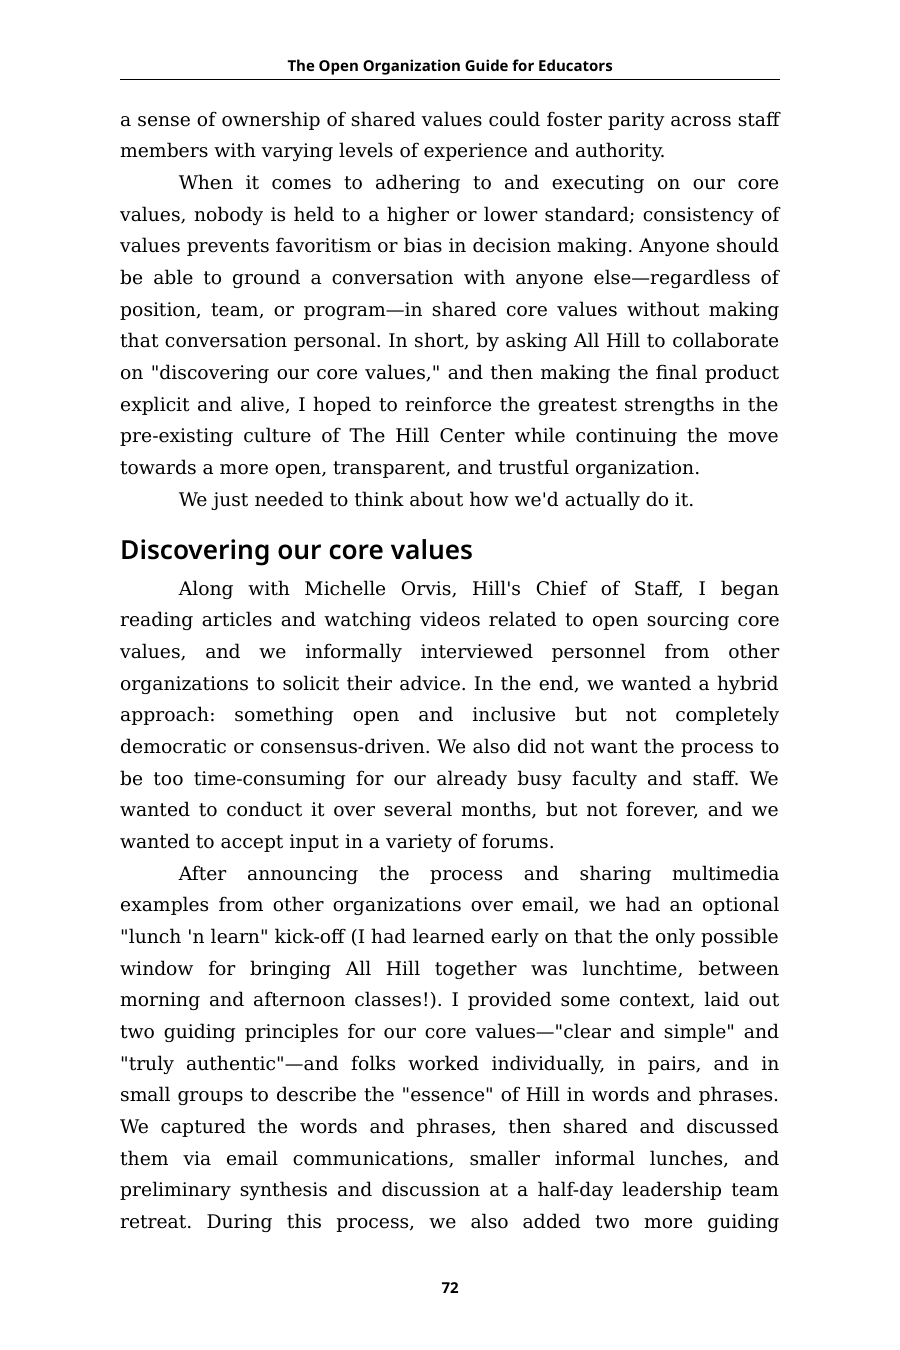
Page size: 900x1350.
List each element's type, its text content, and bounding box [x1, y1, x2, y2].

text When it comes to adhering to and executing on our core values, nobody is held to a higher or lower standard; consistency of values prevents favoritism or bias in decision making. Anyone should be able to ground a conversation with anyone else—regardless of position, team, or program—in shared core values without making that conversation personal. In short, by asking All Hill to collaborate on "discovering our core values," and then making the final product explicit and alive, I hoped to reinforce the greatest strengths in the pre-existing culture of The Hill Center while continuing the move towards a more open, transparent, and trustful organization. [120, 172, 780, 479]
text Along with Michelle Orvis, Hill's Chief of Staff, I began reading articles and watching videos related to open sourcing core values, and we informally interviewed personnel from other organizations to solicit their advice. In the end, we wanted a hybrid approach: something open and inclusive but not completely democratic or consensus-driven. We also did not want the process to be too time-consuming for our already busy faculty and staff. We wanted to conduct it over several months, but not forever, and we wanted to accept input in a variety of forums. [120, 578, 780, 853]
text After announcing the process and sharing multimedia examples from other organizations over email, we had an optional "lunch 'n learn" kick-off (I had learned early on that the only possible window for bringing All Hill together was lunchtime, between morning and afternoon classes!). I provided some context, laid out two guiding principles for our core values—"clear and simple" and "truly authentic"—and folks worked individually, in pairs, and in small groups to describe the "essence" of Hill in words and phrases. We captured the words and phrases, then shared and discussed them via email communications, smaller informal lunches, and preliminary synthesis and discussion at a half-day leadership team retreat. During this process, we also added two more guiding [120, 863, 780, 1233]
subtitle Discovering our core values [120, 535, 780, 565]
text a sense of ownership of shared values could foster parity across staff members with varying levels of experience and authority. [120, 109, 780, 162]
text We just needed to think about how we'd actually do it. [120, 489, 780, 511]
